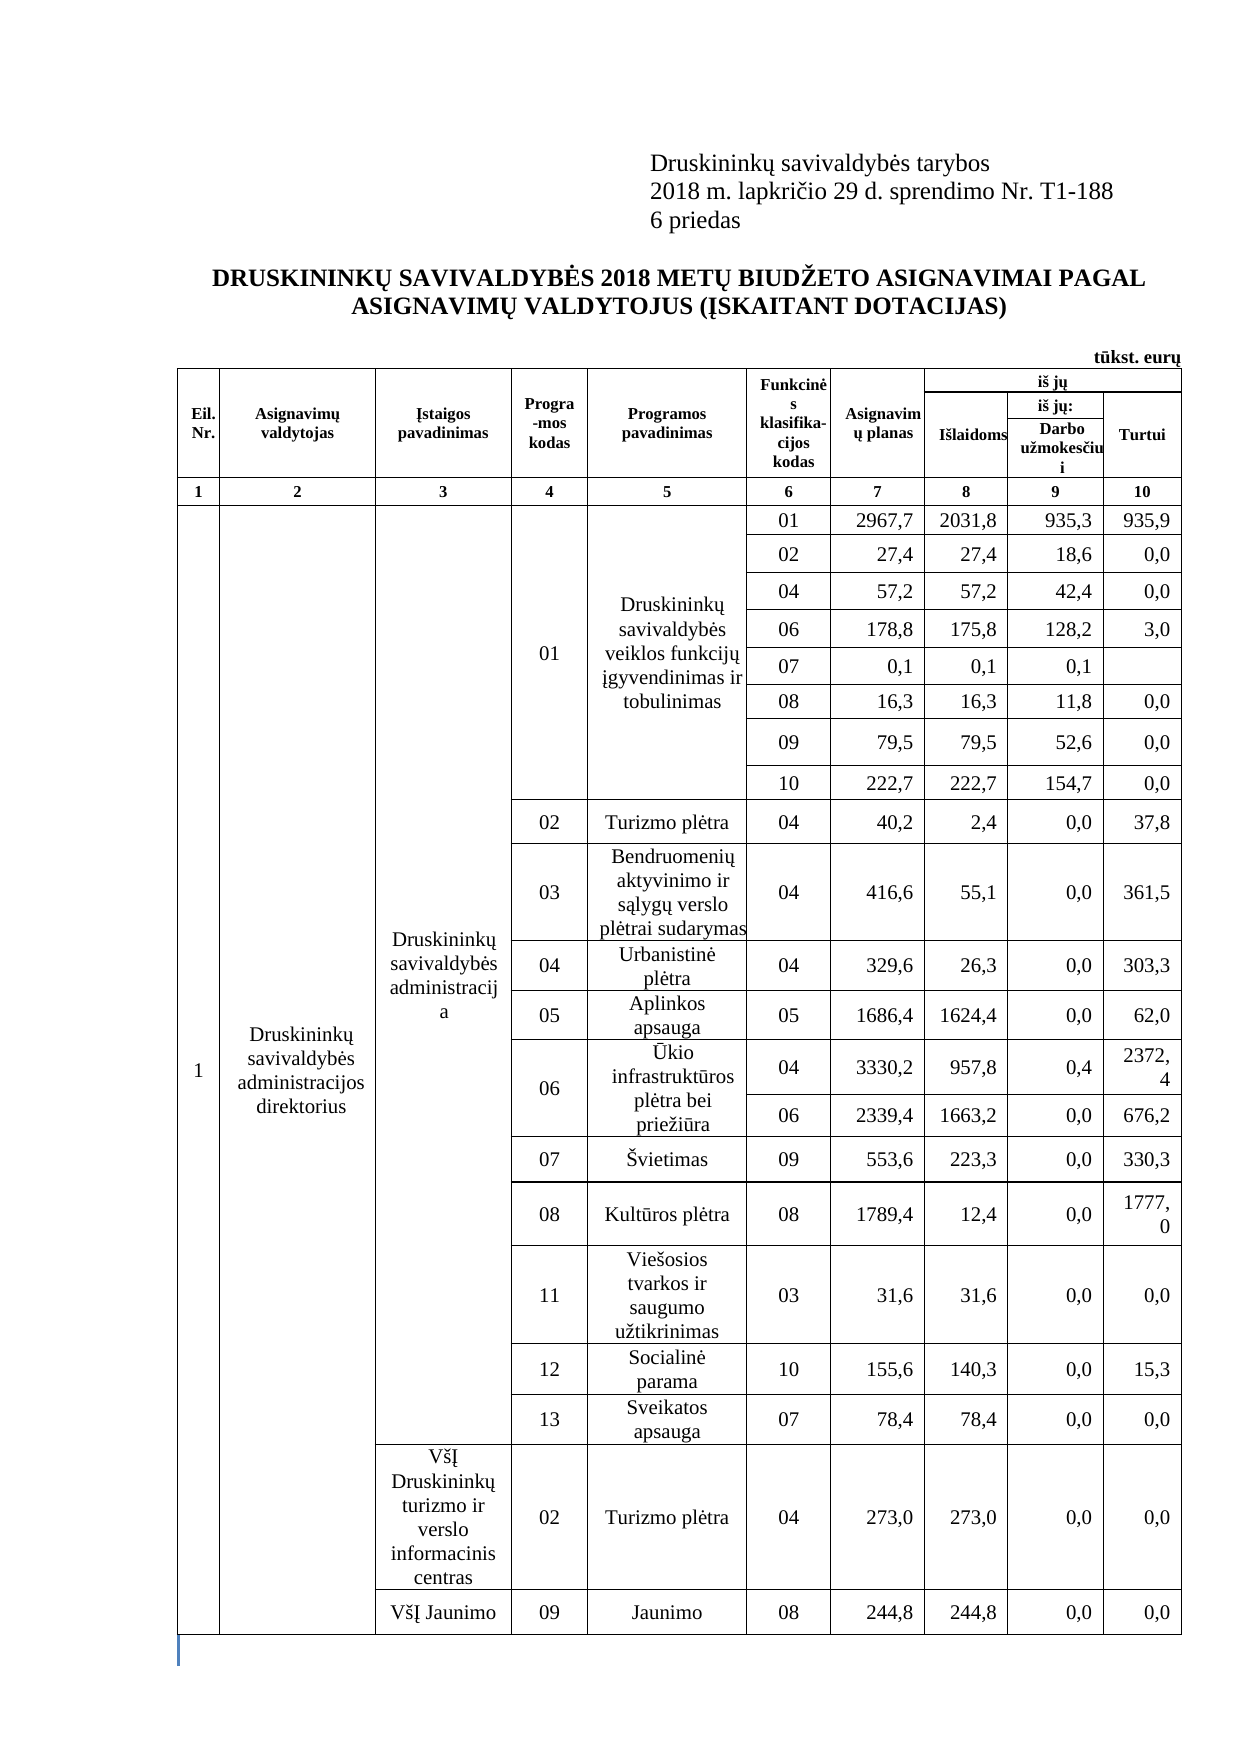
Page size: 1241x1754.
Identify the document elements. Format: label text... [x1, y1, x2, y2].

table_header Asignavimų valdytojas [220, 369, 375, 477]
table_cell 0,0 [1008, 1445, 1103, 1589]
table_cell 08 [747, 685, 830, 718]
table_cell 935,9 [1104, 506, 1181, 534]
table_cell 27,4 [925, 535, 1007, 572]
table_cell 52,6 [1008, 719, 1103, 765]
table_cell 223,3 [925, 1137, 1007, 1181]
table_cell 0,0 [1104, 719, 1181, 765]
table_cell 06 [512, 1040, 587, 1136]
table_cell Sveikatos apsauga [588, 1395, 746, 1443]
table_cell 02 [747, 535, 830, 572]
table_cell 07 [512, 1137, 587, 1181]
table_cell Turtui [1104, 393, 1181, 477]
table_cell 18,6 [1008, 535, 1103, 572]
table_cell 4 [512, 478, 587, 505]
table_cell Išlaidoms [925, 393, 1007, 477]
table_cell 1624,4 [925, 991, 1007, 1039]
table_cell 27,4 [831, 535, 924, 572]
table_cell Urbanistinė plėtra [588, 941, 746, 989]
table_cell 3330,2 [831, 1040, 924, 1094]
table_cell 2,4 [925, 800, 1007, 843]
table_cell 13 [512, 1395, 587, 1443]
table_cell 31,6 [831, 1246, 924, 1343]
table_cell 03 [512, 844, 587, 940]
table_cell 329,6 [831, 941, 924, 989]
table_header Progra-mos kodas [512, 369, 587, 477]
table_cell 78,4 [925, 1395, 1007, 1443]
table_cell 3,0 [1104, 610, 1181, 647]
table_cell 0,1 [831, 648, 924, 684]
table_cell 2372,4 [1104, 1040, 1181, 1094]
table_cell 10 [1104, 478, 1181, 505]
table_cell 0,1 [1008, 648, 1103, 684]
table_cell Ūkio infrastruktūros plėtra bei priežiūra [588, 1040, 746, 1136]
table_cell 12,4 [925, 1183, 1007, 1245]
table_cell 79,5 [831, 719, 924, 765]
text DRUSKININKŲ SAVIVALDYBĖS 2018 METŲ BIUDŽETO ASIGNAVIMAI PAGAL ASIGNAVIMŲ VALDYTOJUS (ĮSKAITANT DOTACIJAS) [177, 263, 1181, 320]
table_cell 303,3 [1104, 941, 1181, 989]
table_cell 155,6 [831, 1344, 924, 1394]
text 2018 m. lapkričio 29 d. sprendimo Nr. T1-188 [177, 176, 1181, 205]
table_cell 0,0 [1104, 535, 1181, 572]
table_cell 1777,0 [1104, 1183, 1181, 1245]
table_cell 553,6 [831, 1137, 924, 1181]
table_cell 03 [747, 1246, 830, 1343]
table_cell 8 [925, 478, 1007, 505]
table_cell 79,5 [925, 719, 1007, 765]
table_cell 0,0 [1008, 941, 1103, 989]
table_cell 6 [747, 478, 830, 505]
table_cell 128,2 [1008, 610, 1103, 647]
table_header Asignavimų planas [831, 369, 924, 477]
table_cell 244,8 [925, 1590, 1007, 1634]
table_cell 04 [747, 573, 830, 609]
table_cell 01 [747, 506, 830, 534]
table_cell 0,0 [1104, 1246, 1181, 1343]
table_cell 178,8 [831, 610, 924, 647]
table_cell 78,4 [831, 1395, 924, 1443]
table_cell 42,4 [1008, 573, 1103, 609]
text Druskininkų savivaldybės tarybos [177, 148, 1181, 176]
table_cell 11,8 [1008, 685, 1103, 718]
table_cell 330,3 [1104, 1137, 1181, 1181]
table_cell Turizmo plėtra [588, 800, 746, 843]
table_cell 0,4 [1008, 1040, 1103, 1094]
table_cell 01 [512, 506, 587, 799]
table_cell 07 [747, 648, 830, 684]
table_header Funkcinės klasifika-cijos kodas [747, 369, 830, 477]
table_cell 0,0 [1008, 991, 1103, 1039]
table_cell 62,0 [1104, 991, 1181, 1039]
table_cell 37,8 [1104, 800, 1181, 843]
table_cell 0,0 [1104, 1395, 1181, 1443]
table_cell 06 [747, 610, 830, 647]
table_cell 957,8 [925, 1040, 1007, 1094]
table_cell 273,0 [925, 1445, 1007, 1589]
table_cell Aplinkos apsauga [588, 991, 746, 1039]
table_cell Druskininkų savivaldybės administracijos direktorius [220, 506, 375, 1634]
table_cell 1 [178, 506, 219, 1634]
table_cell 16,3 [831, 685, 924, 718]
table_cell 57,2 [925, 573, 1007, 609]
table_cell Turizmo plėtra [588, 1445, 746, 1589]
table_cell Jaunimo [588, 1590, 746, 1634]
table_cell 04 [512, 941, 587, 989]
table_cell 154,7 [1008, 766, 1103, 799]
table_cell iš jų: [1008, 393, 1103, 418]
table_cell Socialinė parama [588, 1344, 746, 1394]
table_cell 08 [512, 1183, 587, 1245]
table_cell Bendruomenių aktyvinimo ir sąlygų verslo plėtrai sudarymas [588, 844, 746, 940]
table_cell 0,0 [1008, 1183, 1103, 1245]
table_cell Darbo užmokesčiui [1008, 419, 1103, 477]
table_cell 10 [747, 766, 830, 799]
table_cell 02 [512, 1445, 587, 1589]
table_cell 0,0 [1008, 1246, 1103, 1343]
table_cell 09 [747, 1137, 830, 1181]
table_cell 0,0 [1104, 1590, 1181, 1634]
table_cell 12 [512, 1344, 587, 1394]
table_cell 02 [512, 800, 587, 843]
table_cell 04 [747, 800, 830, 843]
table_cell 09 [747, 719, 830, 765]
table_cell 0,1 [925, 648, 1007, 684]
table_cell 1789,4 [831, 1183, 924, 1245]
table_cell 935,3 [1008, 506, 1103, 534]
table_cell 16,3 [925, 685, 1007, 718]
table_cell 11 [512, 1246, 587, 1343]
table_cell 08 [747, 1590, 830, 1634]
table_header iš jų [925, 369, 1181, 391]
table_cell 26,3 [925, 941, 1007, 989]
table_header Programos pavadinimas [588, 369, 746, 477]
table_cell 04 [747, 941, 830, 989]
table_cell 55,1 [925, 844, 1007, 940]
table_cell 0,0 [1104, 573, 1181, 609]
table_cell 0,0 [1008, 1395, 1103, 1443]
table_cell 15,3 [1104, 1344, 1181, 1394]
table_cell 7 [831, 478, 924, 505]
table_cell 361,5 [1104, 844, 1181, 940]
table_cell 676,2 [1104, 1095, 1181, 1136]
table_cell 07 [747, 1395, 830, 1443]
table_cell 3 [376, 478, 511, 505]
table_cell 9 [1008, 478, 1103, 505]
table_cell 0,0 [1104, 1445, 1181, 1589]
table_cell Švietimas [588, 1137, 746, 1181]
table_cell 0,0 [1008, 1344, 1103, 1394]
table_cell 2 [220, 478, 375, 505]
table_cell 2967,7 [831, 506, 924, 534]
table_cell 273,0 [831, 1445, 924, 1589]
table_cell 0,0 [1008, 1095, 1103, 1136]
table_cell 0,0 [1008, 800, 1103, 843]
table_cell Druskininkų savivaldybės veiklos funkcijų įgyvendinimas ir tobulinimas [588, 506, 746, 799]
text tūkst. eurų [177, 346, 1181, 368]
table_cell 140,3 [925, 1344, 1007, 1394]
table_cell 416,6 [831, 844, 924, 940]
table_cell 57,2 [831, 573, 924, 609]
table_cell 1 [178, 478, 219, 505]
table_cell 222,7 [925, 766, 1007, 799]
table_cell 2031,8 [925, 506, 1007, 534]
table_cell 06 [747, 1095, 830, 1136]
table_header Eil. Nr. [178, 369, 219, 477]
table_header Įstaigos pavadinimas [376, 369, 511, 477]
table_cell 05 [747, 991, 830, 1039]
table_cell 222,7 [831, 766, 924, 799]
table_cell VšĮ Jaunimo [376, 1590, 511, 1634]
table_cell 5 [588, 478, 746, 505]
table_cell Druskininkų savivaldybės administracija [376, 506, 511, 1443]
table_cell 09 [512, 1590, 587, 1634]
table_cell 1663,2 [925, 1095, 1007, 1136]
table_cell 175,8 [925, 610, 1007, 647]
table_cell 0,0 [1008, 844, 1103, 940]
table_cell 05 [512, 991, 587, 1039]
table_cell 0,0 [1104, 766, 1181, 799]
table_cell 0,0 [1008, 1137, 1103, 1181]
table_cell Kultūros plėtra [588, 1183, 746, 1245]
table_cell 1686,4 [831, 991, 924, 1039]
table_cell 244,8 [831, 1590, 924, 1634]
table_cell VšĮ Druskininkų turizmo ir verslo informacinis centras [376, 1445, 511, 1589]
text 6 priedas [177, 205, 1181, 234]
table_cell 31,6 [925, 1246, 1007, 1343]
table_cell 0,0 [1104, 685, 1181, 718]
table_cell 10 [747, 1344, 830, 1394]
table_cell 08 [747, 1183, 830, 1245]
table_cell 04 [747, 1040, 830, 1094]
table_cell 04 [747, 1445, 830, 1589]
table_cell 40,2 [831, 800, 924, 843]
table_cell Viešosios tvarkos ir saugumo užtikrinimas [588, 1246, 746, 1343]
table_cell 04 [747, 844, 830, 940]
table_cell [1104, 648, 1181, 684]
table_cell 2339,4 [831, 1095, 924, 1136]
table_cell 0,0 [1008, 1590, 1103, 1634]
